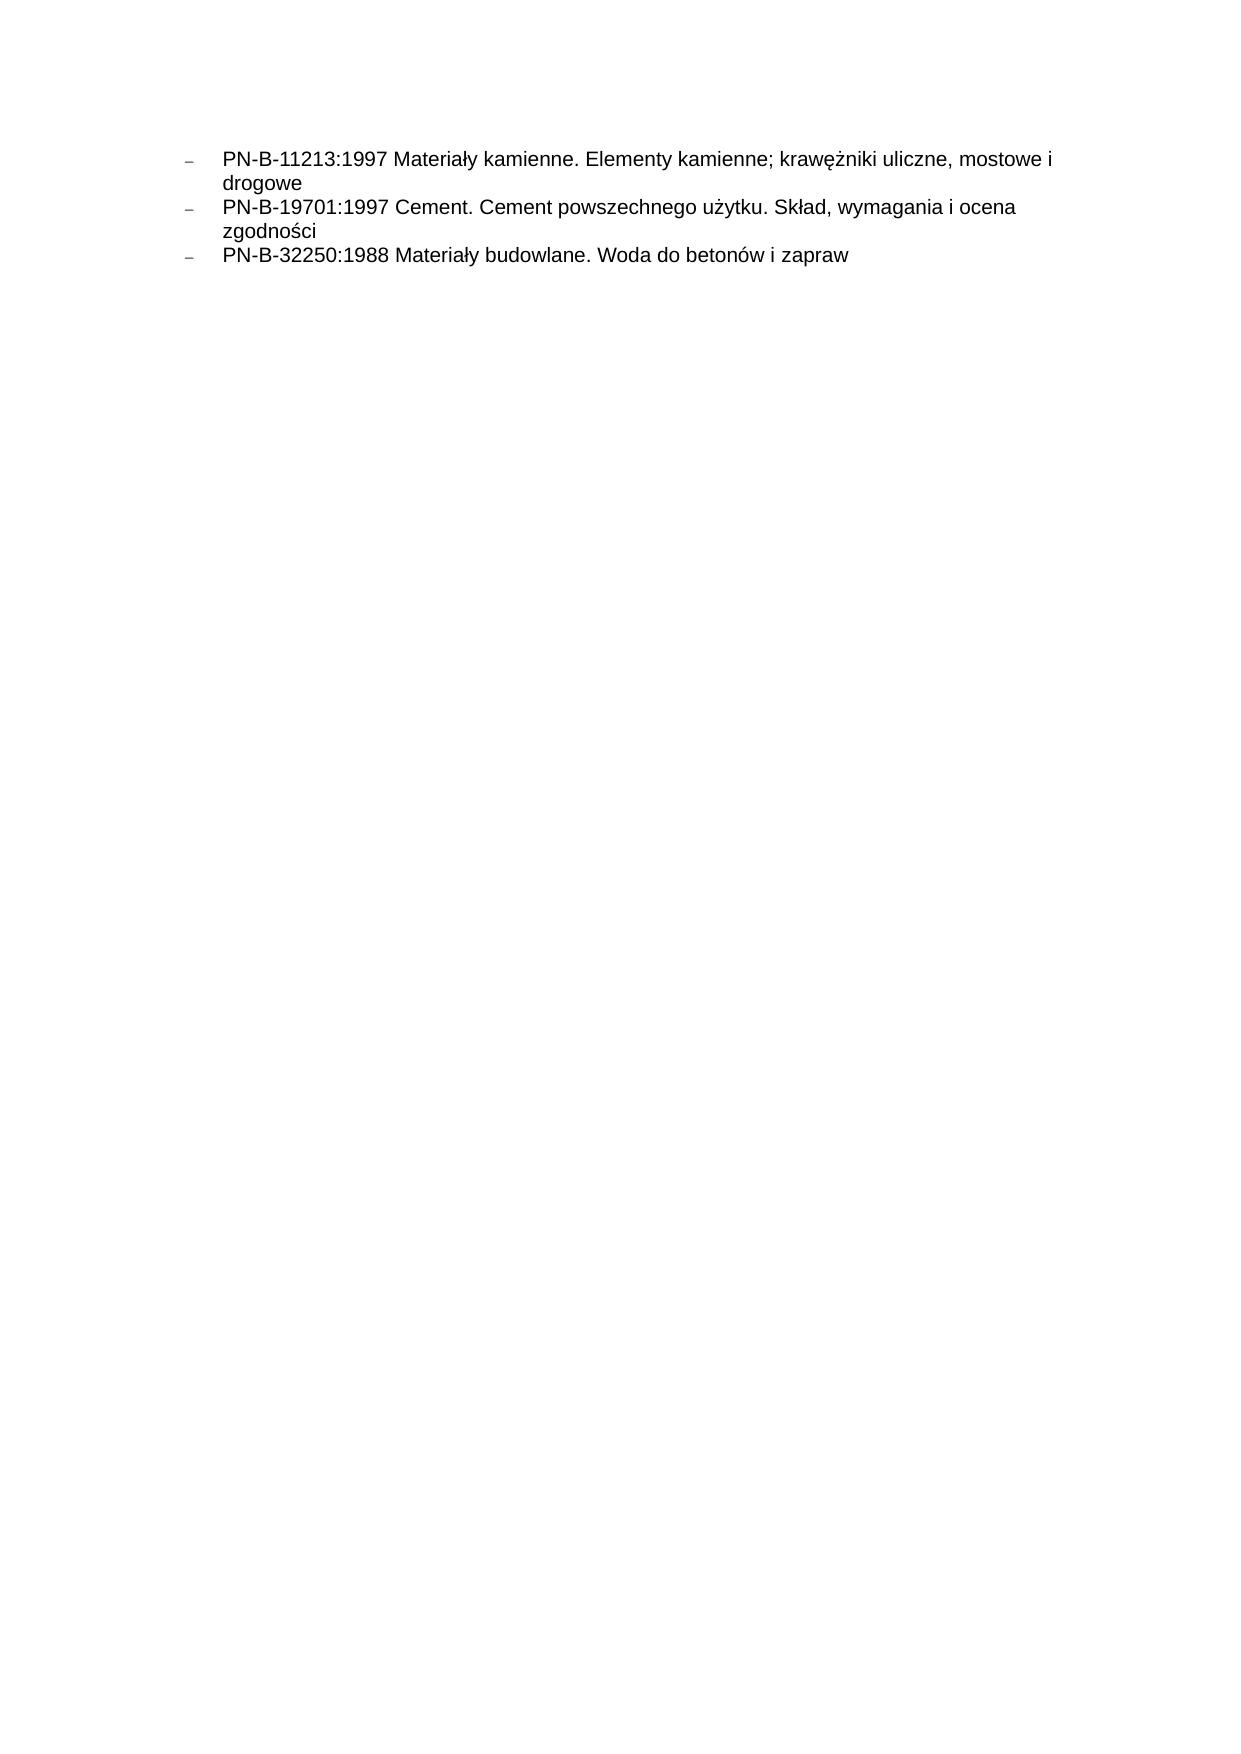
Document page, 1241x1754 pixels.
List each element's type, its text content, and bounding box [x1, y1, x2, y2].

list PN-B-11213:1997 Materiały kamienne. Elementy kamienne; krawężniki uliczne, mostowe i drogowe [185, 147, 1093, 195]
list PN-B-32250:1988 Materiały budowlane. Woda do betonów i zapraw [185, 243, 1105, 267]
list PN-B-19701:1997 Cement. Cement powszechnego użytku. Skład, wymagania i ocena zgodności [185, 195, 1093, 243]
